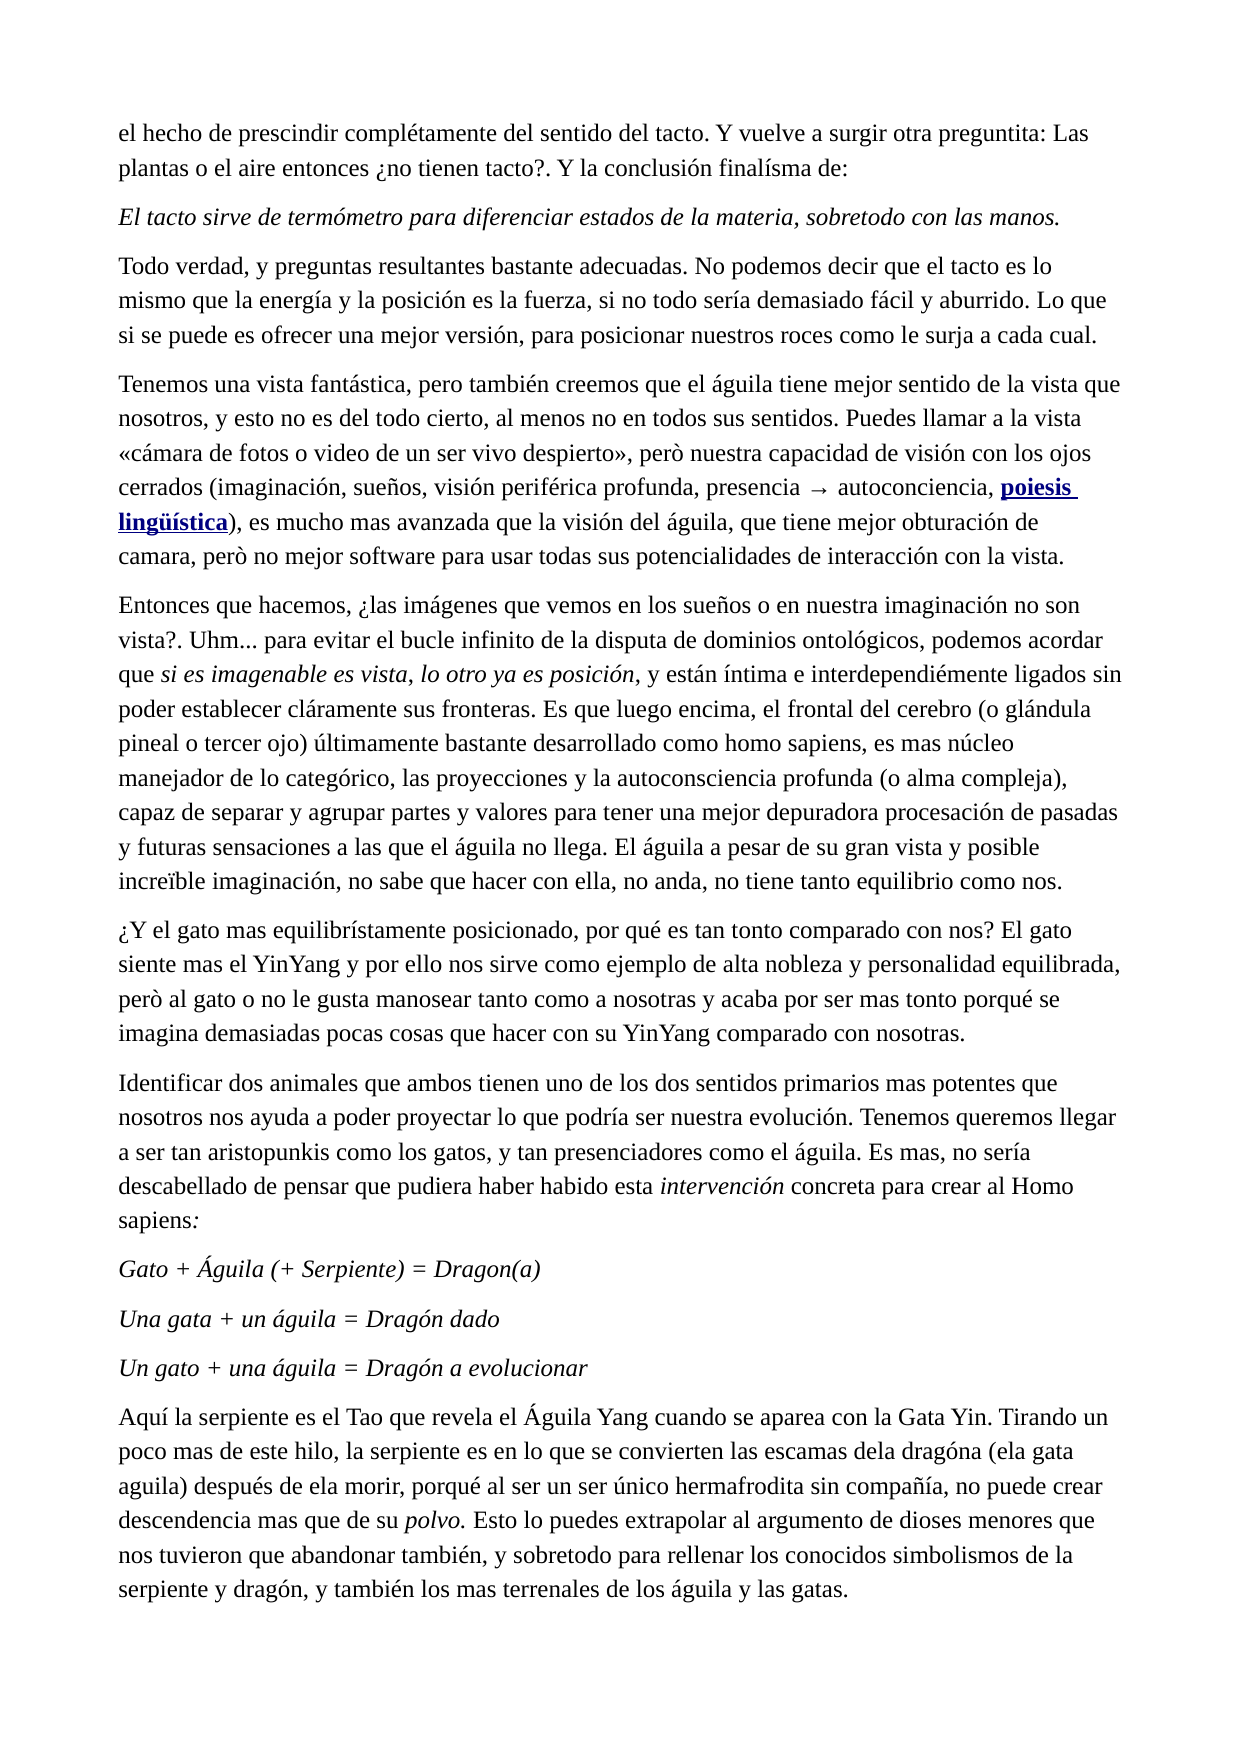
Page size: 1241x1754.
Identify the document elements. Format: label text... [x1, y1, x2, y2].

text Un gato + una águila = Dragón a evolucionar [118, 1353, 1122, 1381]
text Identificar dos animales que ambos tienen uno de los dos sentidos primarios mas potentes que nosotros nos ayuda a poder proyectar lo que podría ser nuestra evolución. Tenemos queremos llegar a ser tan aristopunkis como los gatos, y tan presenciadores como el águila. Es mas, no sería descabellado de pensar que pudiera haber habido esta intervención concreta para crear al Homo sapiens: [118, 1068, 1122, 1234]
text Una gata + un águila = Dragón dado [118, 1304, 1122, 1332]
text el hecho de prescindir complétamente del sentido del tacto. Y vuelve a surgir otra preguntita: Las plantas o el aire entonces ¿no tienen tacto?. Y la conclusión finalísma de: [118, 118, 1122, 181]
text El tacto sirve de termómetro para diferenciar estados de la materia, sobretodo con las manos. [118, 202, 1122, 230]
text Tenemos una vista fantástica, pero también creemos que el águila tiene mejor sentido de la vista que nosotros, y esto no es del todo cierto, al menos no en todos sus sentidos. Puedes llamar a la vista «cámara de fotos o video de un ser vivo despierto», però nuestra capacidad de visión con los ojos cerrados (imaginación, sueños, visión periférica profunda, presencia → autoconciencia, poiesis lingüística), es mucho mas avanzada que la visión del águila, que tiene mejor obturación de camara, però no mejor software para usar todas sus potencialidades de interacción con la vista. [118, 369, 1122, 570]
text Aquí la serpiente es el Tao que revela el Águila Yang cuando se aparea con la Gata Yin. Tirando un poco mas de este hilo, la serpiente es en lo que se convierten las escamas dela dragóna (ela gata aguila) después de ela morir, porqué al ser un ser único hermafrodita sin compañía, no puede crear descendencia mas que de su polvo. Esto lo puedes extrapolar al argumento de dioses menores que nos tuvieron que abandonar también, y sobretodo para rellenar los conocidos simbolismos de la serpiente y dragón, y también los mas terrenales de los águila y las gatas. [118, 1402, 1122, 1603]
text Entonces que hacemos, ¿las imágenes que vemos en los sueños o en nuestra imaginación no son vista?. Uhm... para evitar el bucle infinito de la disputa de dominios ontológicos, podemos acordar que si es imagenable es vista, lo otro ya es posición, y están íntima e interdependiémente ligados sin poder establecer cláramente sus fronteras. Es que luego encima, el frontal del cerebro (o glándula pineal o tercer ojo) últimamente bastante desarrollado como homo sapiens, es mas núcleo manejador de lo categórico, las proyecciones y la autoconsciencia profunda (o alma compleja), capaz de separar y agrupar partes y valores para tener una mejor depuradora procesación de pasadas y futuras sensaciones a las que el águila no llega. El águila a pesar de su gran vista y posible increïble imaginación, no sabe que hacer con ella, no anda, no tiene tanto equilibrio como nos. [118, 590, 1122, 895]
text ¿Y el gato mas equilibrístamente posicionado, por qué es tan tonto comparado con nos? El gato siente mas el YinYang y por ello nos sirve como ejemplo de alta nobleza y personalidad equilibrada, però al gato o no le gusta manosear tanto como a nosotras y acaba por ser mas tonto porqué se imagina demasiadas pocas cosas que hacer con su YinYang comparado con nosotras. [118, 915, 1122, 1047]
text Gato + Águila (+ Serpiente) = Dragon(a) [118, 1254, 1122, 1283]
text Todo verdad, y preguntas resultantes bastante adecuadas. No podemos decir que el tacto es lo mismo que la energía y la posición es la fuerza, si no todo sería demasiado fácil y aburrido. Lo que si se puede es ofrecer una mejor versión, para posicionar nuestros roces como le surja a cada cual. [118, 251, 1122, 348]
